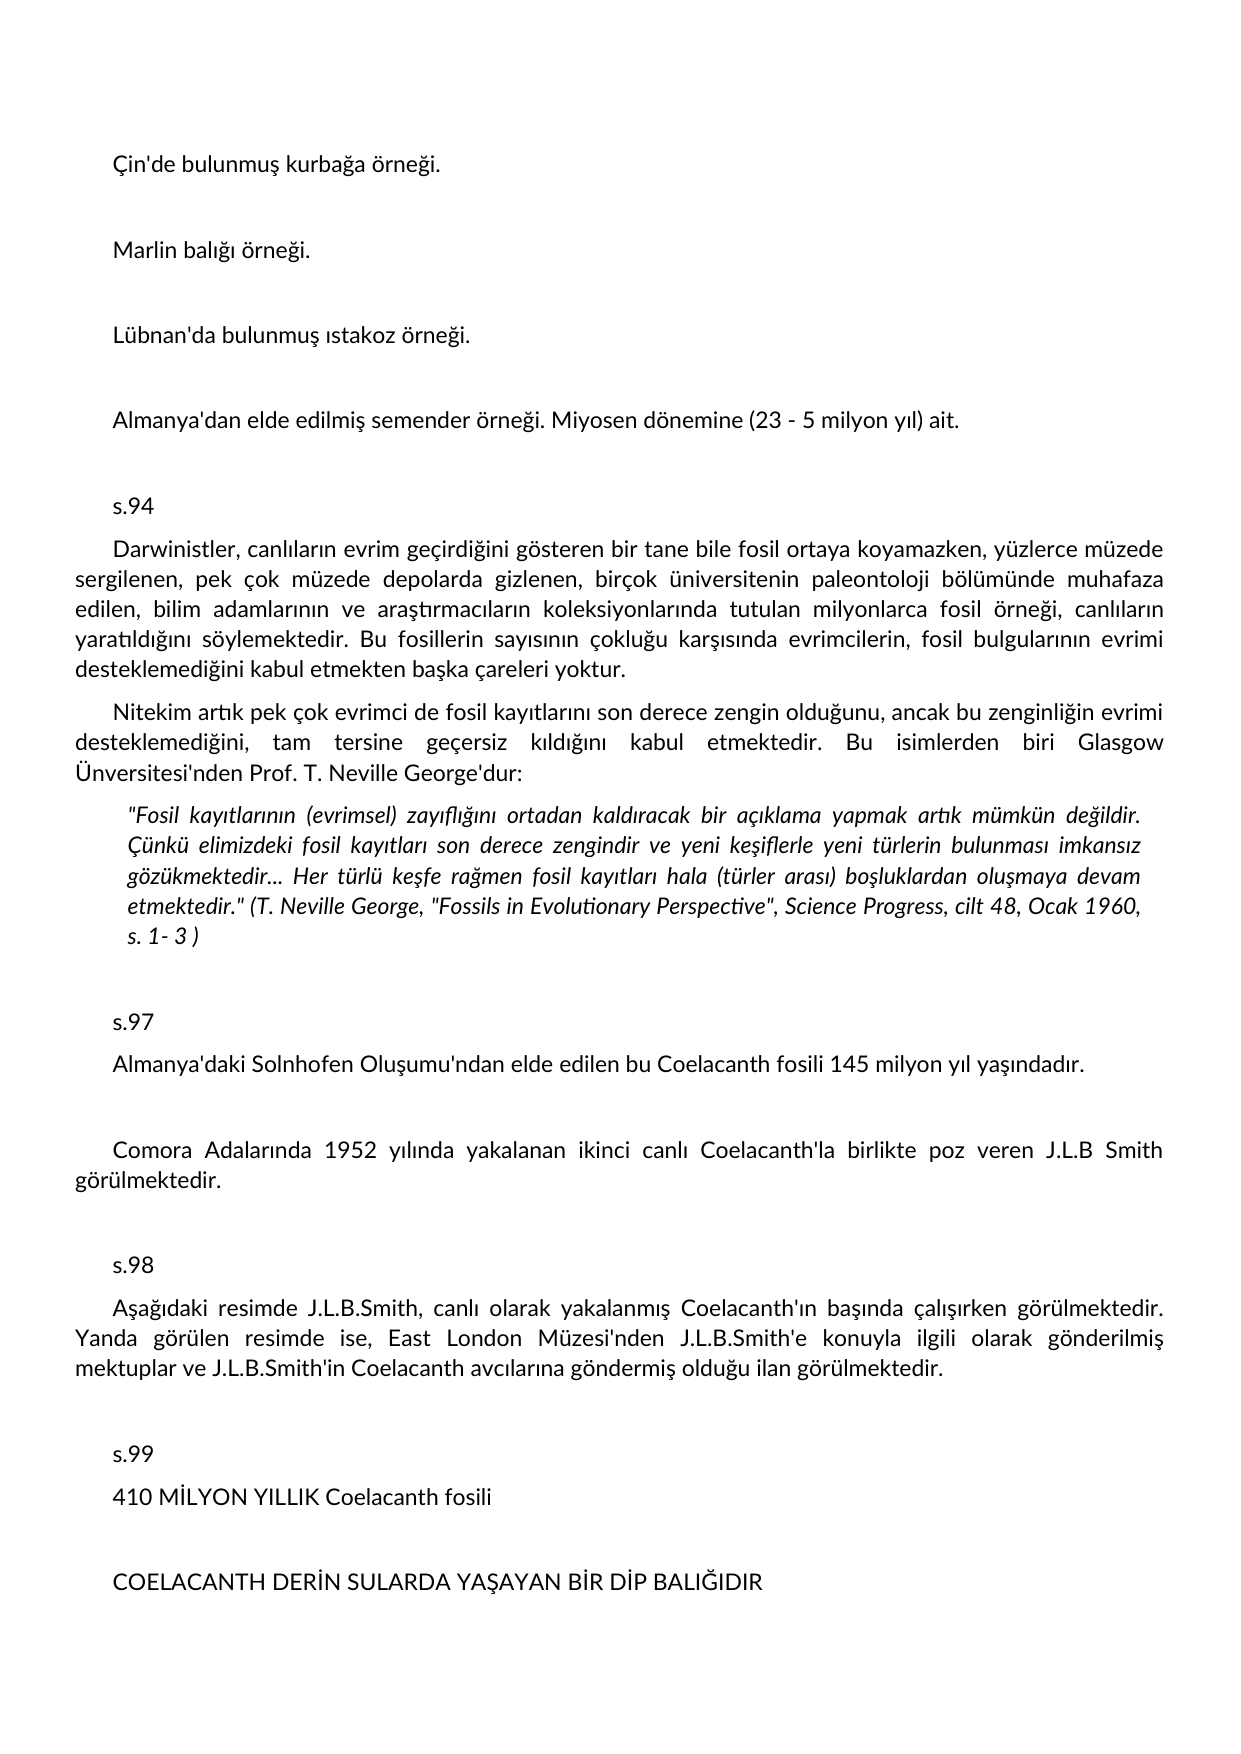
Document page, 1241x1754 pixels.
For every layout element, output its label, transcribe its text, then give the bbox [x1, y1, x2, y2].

text Çin'de bulunmuş kurbağa örneği. [75, 150, 1165, 177]
text Aşağıdaki resimde J.L.B.Smith, canlı olarak yakalanmış Coelacanth'ın başında çalışırken görülmektedir. Yanda görülen resimde ise, East London Müzesi'nden J.L.B.Smith'e konuyla ilgili olarak gönderilmiş mektuplar ve J.L.B.Smith'in Coelacanth avcılarına göndermiş olduğu ilan görülmektedir. [75, 1294, 1165, 1382]
text COELACANTH DERİN SULARDA YAŞAYAN BİR DİP BALIĞIDIR [75, 1568, 1165, 1595]
text s.94 [75, 492, 1165, 519]
text Marlin balığı örneği. [75, 235, 1165, 263]
text Almanya'daki Solnhofen Oluşumu'ndan elde edilen bu Coelacanth fosili 145 milyon yıl yaşındadır. [75, 1050, 1165, 1077]
text Nitekim artık pek çok evrimci de fosil kayıtlarını son derece zengin olduğunu, ancak bu zenginliğin evrimi desteklemediğini, tam tersine geçersiz kıldığını kabul etmektedir. Bu isimlerden biri Glasgow Ünversitesi'nden Prof. T. Neville George'dur: [75, 698, 1165, 786]
text Almanya'dan elde edilmiş semender örneği. Miyosen dönemine (23 - 5 milyon yıl) ait. [75, 406, 1165, 434]
text Comora Adalarında 1952 yılında yakalanan ikinci canlı Coelacanth'la birlikte poz veren J.L.B Smith görülmektedir. [75, 1135, 1165, 1193]
text Darwinistler, canlıların evrim geçirdiğini gösteren bir tane bile fosil ortaya koyamazken, yüzlerce müzede sergilenen, pek çok müzede depolarda gizlenen, birçok üniversitenin paleontoloji bölümünde muhafaza edilen, bilim adamlarının ve araştırmacıların koleksiyonlarında tutulan milyonlarca fosil örneği, canlıların yaratıldığını söylemektedir. Bu fosillerin sayısının çokluğu karşısında evrimcilerin, fosil bulgularının evrimi desteklemediğini kabul etmekten başka çareleri yoktur. [75, 534, 1165, 683]
text Lübnan'da bulunmuş ıstakoz örneği. [75, 321, 1165, 348]
text s.99 [75, 1439, 1165, 1467]
text 410 MİLYON YILLIK Coelacanth fosili [75, 1482, 1165, 1510]
text s.97 [75, 1007, 1165, 1035]
text s.98 [75, 1251, 1165, 1278]
text "Fosil kayıtlarının (evrimsel) zayıflığını ortadan kaldıracak bir açıklama yapmak artık mümkün değildir. Çünkü elimizdeki fosil kayıtları son derece zengindir ve yeni keşiflerle yeni türlerin bulunması imkansız gözükmektedir... Her türlü keşfe rağmen fosil kayıtları hala (türler arası) boşluklardan oluşmaya devam etmektedir." (T. Neville George, "Fossils in Evolutionary Perspective", Science Progress, cilt 48, Ocak 1960, s. 1- 3 ) [127, 801, 1143, 949]
